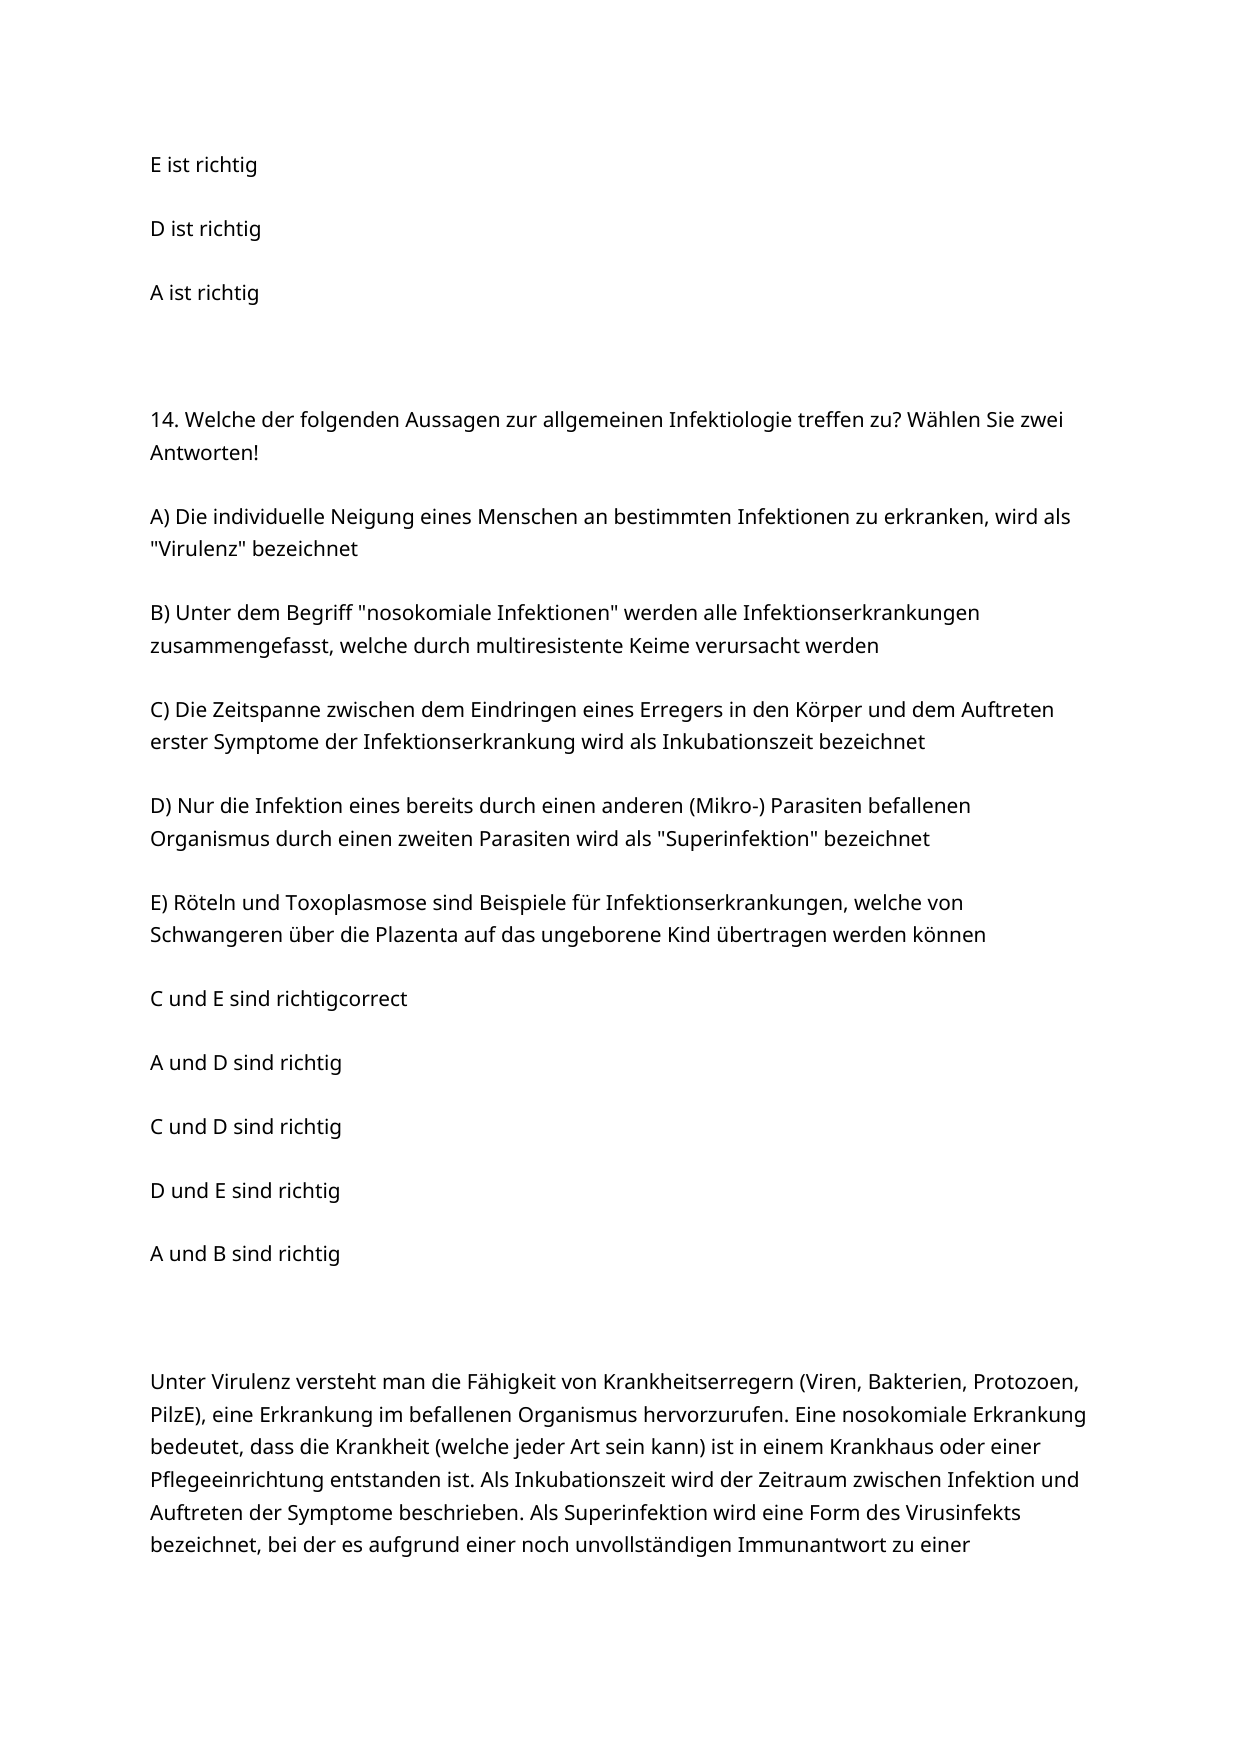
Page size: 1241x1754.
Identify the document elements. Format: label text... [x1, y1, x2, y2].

text C) Die Zeitspanne zwischen dem Eindringen eines Erregers in den Körper und dem Auftreten erster Symptome der Infektionserkrankung wird als Inkubationszeit bezeichnet [150, 695, 1090, 756]
text A) Die individuelle Neigung eines Menschen an bestimmten Infektionen zu erkranken, wird als "Virulenz" bezeichnet [150, 502, 1090, 563]
text D) Nur die Infektion eines bereits durch einen anderen (Mikro-) Parasiten befallenen Organismus durch einen zweiten Parasiten wird als "Superinfektion" bezeichnet [150, 791, 1090, 852]
text E ist richtig [150, 150, 1090, 178]
text C und D sind richtig [150, 1112, 1090, 1140]
text A ist richtig [150, 278, 1090, 306]
text A und D sind richtig [150, 1048, 1090, 1076]
text Unter Virulenz versteht man die Fähigkeit von Krankheitserregern (Viren, Bakterien, Protozoen, PilzE), eine Erkrankung im befallenen Organismus hervorzurufen. Eine nosokomiale Erkrankung bedeutet, dass die Krankheit (welche jeder Art sein kann) ist in einem Krankhaus oder einer Pflegeeinrichtung entstanden ist. Als Inkubationszeit wird der Zeitraum zwischen Infektion und Auftreten der Symptome beschrieben. Als Superinfektion wird eine Form des Virusinfekts bezeichnet, bei der es aufgrund einer noch unvollständigen Immunantwort zu einer [150, 1367, 1090, 1559]
text A und B sind richtig [150, 1239, 1090, 1268]
text D ist richtig [150, 214, 1090, 242]
text 14. Welche der folgenden Aussagen zur allgemeinen Infektiologie treffen zu? Wählen Sie zwei Antworten! [150, 405, 1090, 466]
text E) Röteln und Toxoplasmose sind Beispiele für Infektionserkrankungen, welche von Schwangeren über die Plazenta auf das ungeborene Kind übertragen werden können [150, 888, 1090, 949]
text B) Unter dem Begriff "nosokomiale Infektionen" werden alle Infektionserkrankungen zusammengefasst, welche durch multiresistente Keime verursacht werden [150, 598, 1090, 659]
text C und E sind richtigcorrect [150, 984, 1090, 1013]
text D und E sind richtig [150, 1176, 1090, 1204]
